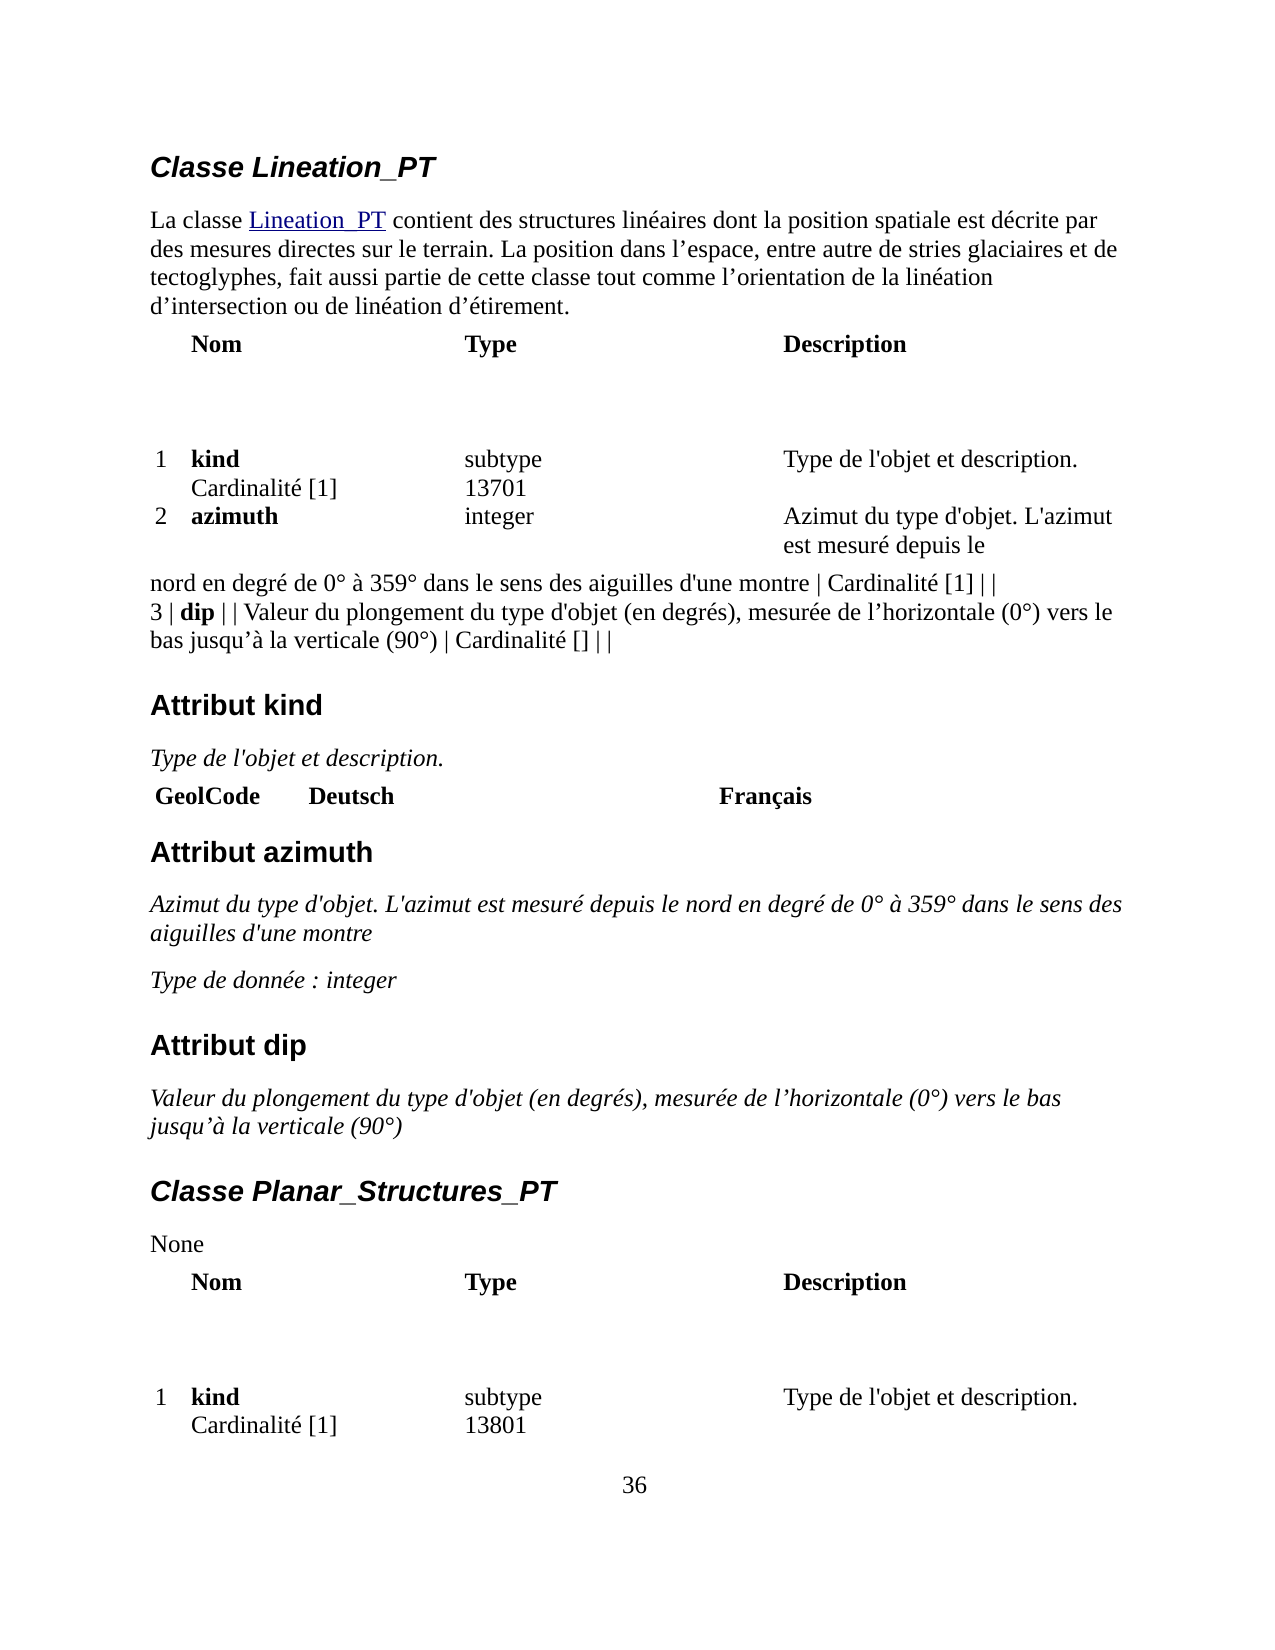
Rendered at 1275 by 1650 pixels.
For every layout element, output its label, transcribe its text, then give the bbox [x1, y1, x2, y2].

table_header Type [460, 1267, 779, 1382]
table_header Description [779, 1267, 1125, 1382]
text Type de l'objet et description. [150, 743, 1125, 772]
text None [150, 1229, 1125, 1258]
table_cell [150, 473, 186, 501]
table_cell Type de l'objet et description. [779, 444, 1125, 473]
table_header Description [779, 329, 1125, 444]
table_header Nom [186, 329, 460, 444]
subtitle Attribut dip [150, 1028, 1125, 1061]
table_cell 2 [150, 501, 186, 559]
table_cell Cardinalité [1] [186, 473, 460, 501]
table_cell 13801 [460, 1411, 779, 1439]
table_cell azimuth [186, 501, 460, 559]
table_header [150, 329, 186, 444]
table_cell 13701 [460, 473, 779, 501]
table_header Nom [186, 1267, 460, 1382]
table_cell kind [186, 444, 460, 473]
table_cell Azimut du type d'objet. L'azimut est mesuré depuis le [779, 501, 1125, 559]
table_cell subtype [460, 444, 779, 473]
text Azimut du type d'objet. L'azimut est mesuré depuis le nord en degré de 0° à 359° dans le sens des aiguilles d'une montre [150, 889, 1125, 947]
table_cell integer [460, 501, 779, 559]
table_cell Cardinalité [1] [186, 1411, 460, 1439]
table_header Français [714, 781, 1125, 809]
table_cell [779, 473, 1125, 501]
subtitle Classe Lineation_PT [150, 150, 1125, 183]
text Type de donnée : integer [150, 965, 1125, 994]
table_cell 1 [150, 1382, 186, 1411]
table_cell [150, 1411, 186, 1439]
subtitle Attribut azimuth [150, 834, 1125, 868]
subtitle Attribut kind [150, 688, 1125, 722]
table_cell subtype [460, 1382, 779, 1411]
table_header Deutsch [304, 781, 714, 809]
table_header GeolCode [150, 781, 304, 809]
table_cell [779, 1411, 1125, 1439]
table_cell Type de l'objet et description. [779, 1382, 1125, 1411]
table_cell 1 [150, 444, 186, 473]
text La classe Lineation_PT contient des structures linéaires dont la position spatiale est décrite par des mesures directes sur le terrain. La position dans l’espace, entre autre de stries glaciaires et de tectoglyphes, fait aussi partie de cette classe tout comme l’orientation de la linéation d’intersection ou de linéation d’étirement. [150, 205, 1125, 320]
text nord en degré de 0° à 359° dans le sens des aiguilles d'une montre | Cardinalité [1] | | 3 | dip | | Valeur du plongement du type d'objet (en degrés), mesurée de l’horizontale (0°) vers le bas jusqu’à la verticale (90°) | Cardinalité [] | | [150, 568, 1125, 654]
table_header Type [460, 329, 779, 444]
text Valeur du plongement du type d'objet (en degrés), mesurée de l’horizontale (0°) vers le bas jusqu’à la verticale (90°) [150, 1083, 1125, 1140]
table_header [150, 1267, 186, 1382]
table_cell kind [186, 1382, 460, 1411]
subtitle Classe Planar_Structures_PT [150, 1174, 1125, 1208]
